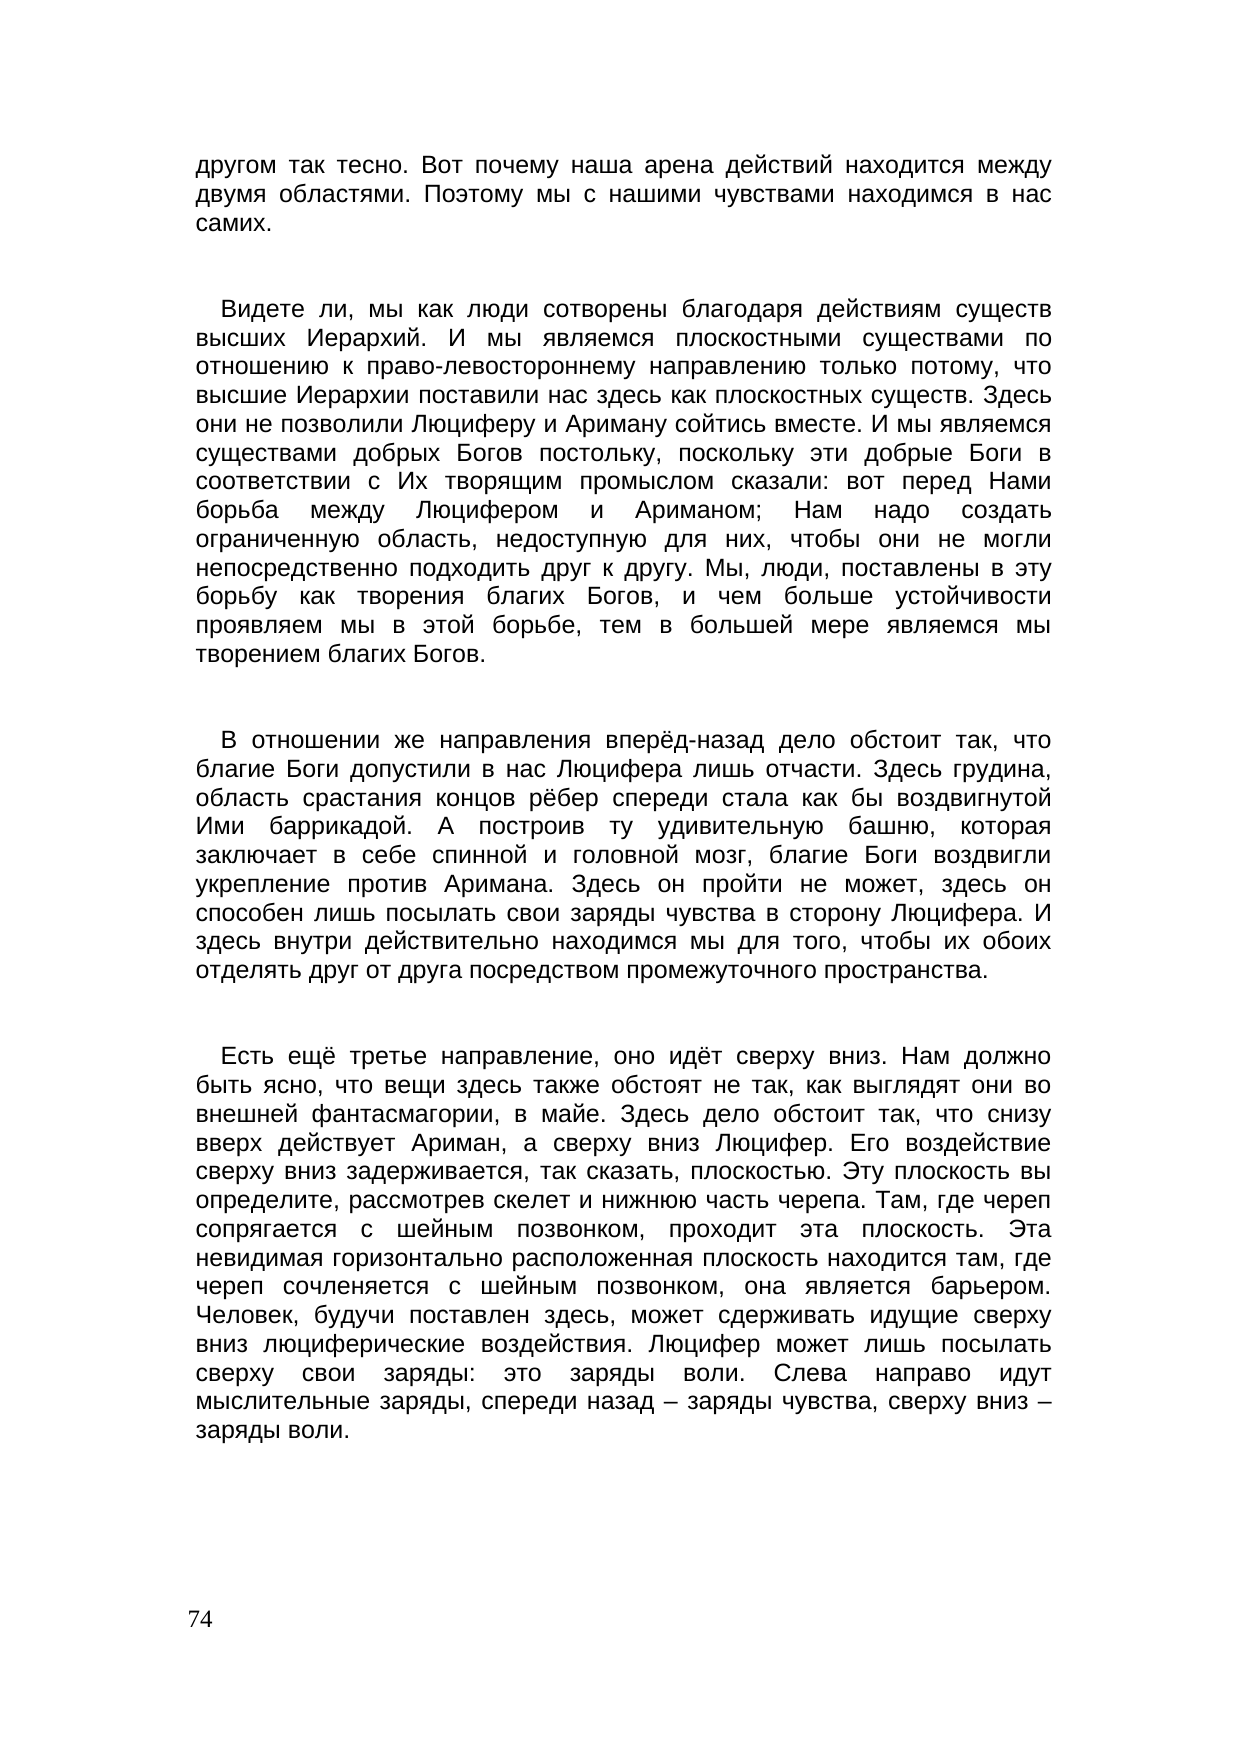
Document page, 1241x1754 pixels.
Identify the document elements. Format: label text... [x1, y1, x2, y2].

text другом так тесно. Вот почему наша арена действий находится между двумя областями. Поэтому мы с нашими чувствами находимся в нас самих. [195, 150, 1053, 236]
text Есть ещё третье направление, оно идёт сверху вниз. Нам должно быть ясно, что вещи здесь также обстоят не так, как выглядят они во внешней фантасмагории, в майе. Здесь дело обстоит так, что снизу вверх действует Ариман, а сверху вниз Люцифер. Его воздействие сверху вниз задерживается, так сказать, плоскостью. Эту плоскость вы определите, рассмотрев скелет и нижнюю часть черепа. Там, где череп сопрягается с шейным позвонком, проходит эта плоскость. Эта невидимая горизонтально расположенная плоскость находится там, где череп сочленяется с шейным позвонком, она является барьером. Человек, будучи поставлен здесь, может сдерживать идущие сверху вниз люциферические воздействия. Люцифер может лишь посылать сверху свои заряды: это заряды воли. Слева направо идут мыслительные заряды, спереди назад – заряды чувства, сверху вниз – заряды воли. [195, 1041, 1053, 1444]
text В отношении же направления вперёд-назад дело обстоит так, что благие Боги допустили в нас Люцифера лишь отчасти. Здесь грудина, область срастания концов рёбер спереди стала как бы воздвигнутой Ими баррикадой. А построив ту удивительную башню, которая заключает в себе спинной и головной мозг, благие Боги воздвигли укрепление против Аримана. Здесь он пройти не может, здесь он способен лишь посылать свои заряды чувства в сторону Люцифера. И здесь внутри действительно находимся мы для того, чтобы их обоих отделять друг от друга посредством промежуточного пространства. [195, 725, 1053, 984]
text Видете ли, мы как люди сотворены благодаря действиям существ высших Иерархий. И мы являемся плоскостными существами по отношению к право-левостороннему направлению только потому, что высшие Иерархии поставили нас здесь как плоскостных существ. Здесь они не позволили Люциферу и Ариману сойтись вместе. И мы являемся существами добрых Богов постольку, поскольку эти добрые Боги в соответствии с Их творящим промыслом сказали: вот перед Нами борьба между Люцифером и Ариманом; Нам надо создать ограниченную область, недоступную для них, чтобы они не могли непосредственно подходить друг к другу. Мы, люди, поставлены в эту борьбу как творения благих Богов, и чем больше устойчивости проявляем мы в этой борьбе, тем в большей мере являемся мы творением благих Богов. [195, 294, 1053, 667]
